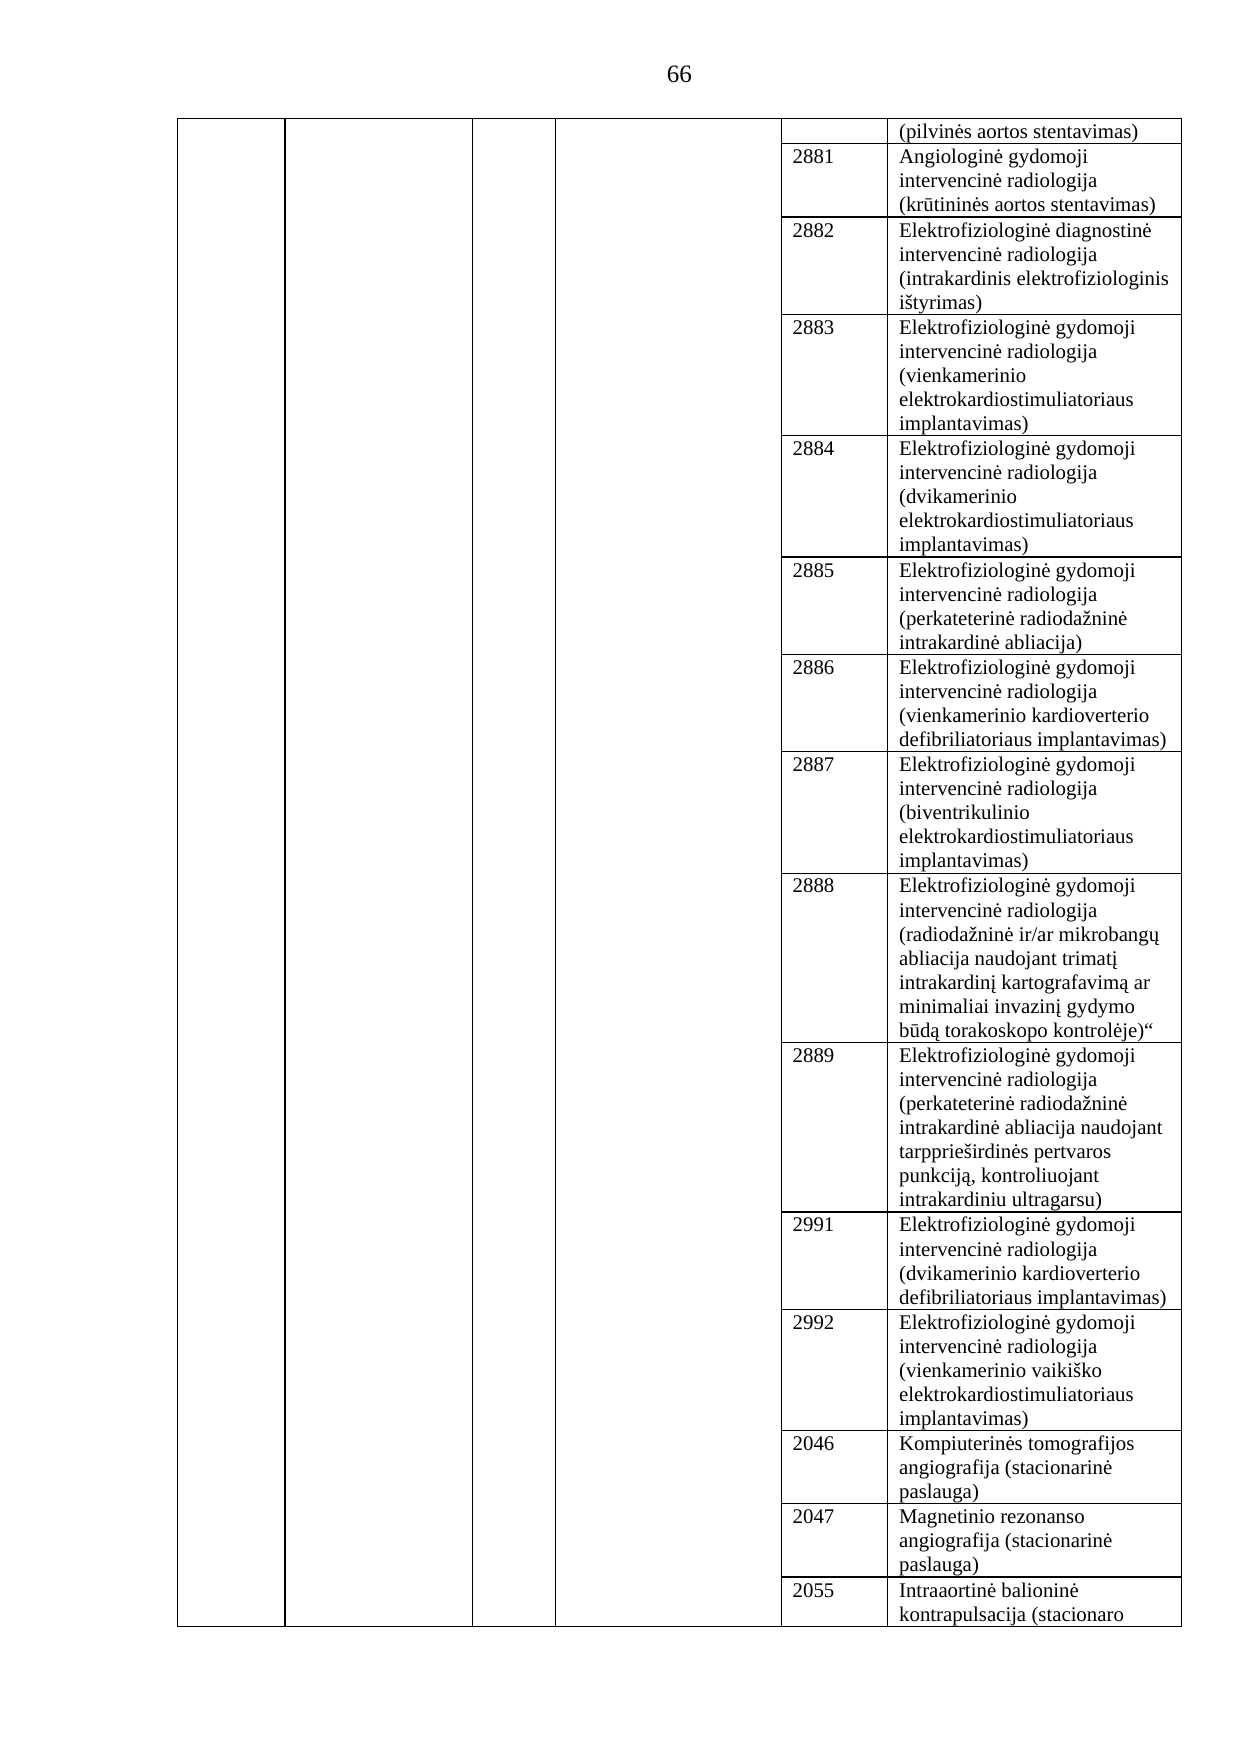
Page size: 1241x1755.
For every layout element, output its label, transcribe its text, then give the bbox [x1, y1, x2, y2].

table_cell [556, 119, 781, 1626]
table_cell [286, 119, 472, 1626]
table_cell Elektrofiziologinė gydomoji intervencinė radiologija (perkateterinė radiodažninė intrakardinė abliacija naudojant tarpprieširdinės pertvaros punkciją, kontroliuojant intrakardiniu ultragarsu) [888, 1043, 1181, 1211]
table_cell 2887 [782, 752, 887, 872]
table_cell Intraaortinė balioninė kontrapulsacija (stacionaro [888, 1578, 1181, 1626]
table_cell Elektrofiziologinė gydomoji intervencinė radiologija (vienkamerinio kardioverterio defibriliatoriaus implantavimas) [888, 655, 1181, 751]
table_cell 2991 [782, 1213, 887, 1309]
table_cell Elektrofiziologinė gydomoji intervencinė radiologija (biventrikulinio elektrokardiostimuliatoriaus implantavimas) [888, 752, 1181, 872]
table_cell 2888 [782, 874, 887, 1042]
table_cell 2886 [782, 655, 887, 751]
table_cell Elektrofiziologinė gydomoji intervencinė radiologija (radiodažninė ir/ar mikrobangų abliacija naudojant trimatį intrakardinį kartografavimą ar minimaliai invazinį gydymo būdą torakoskopo kontrolėje)“ [888, 874, 1181, 1042]
table_cell Angiologinė gydomoji intervencinė radiologija (krūtininės aortos stentavimas) [888, 144, 1181, 216]
table_cell Kompiuterinės tomografijos angiografija (stacionarinė paslauga) [888, 1431, 1181, 1503]
table_cell 2889 [782, 1043, 887, 1211]
table_cell Elektrofiziologinė diagnostinė intervencinė radiologija (intrakardinis elektrofiziologinis ištyrimas) [888, 218, 1181, 314]
table_cell Magnetinio rezonanso angiografija (stacionarinė paslauga) [888, 1504, 1181, 1576]
table_cell 2992 [782, 1310, 887, 1430]
table_cell Elektrofiziologinė gydomoji intervencinė radiologija (vienkamerinio vaikiško elektrokardiostimuliatoriaus implantavimas) [888, 1310, 1181, 1430]
table_cell 2046 [782, 1431, 887, 1503]
table_cell 2047 [782, 1504, 887, 1576]
table_cell Elektrofiziologinė gydomoji intervencinė radiologija (dvikamerinio elektrokardiostimuliatoriaus implantavimas) [888, 436, 1181, 556]
table_cell 2883 [782, 315, 887, 435]
table_cell [473, 119, 555, 1626]
table_cell 2884 [782, 436, 887, 556]
table_cell (pilvinės aortos stentavimas) [888, 119, 1181, 143]
table_cell [178, 119, 284, 1626]
table_cell 2055 [782, 1578, 887, 1626]
table_cell [782, 119, 887, 143]
table_cell Elektrofiziologinė gydomoji intervencinė radiologija (vienkamerinio elektrokardiostimuliatoriaus implantavimas) [888, 315, 1181, 435]
table_cell 2885 [782, 558, 887, 654]
table_cell Elektrofiziologinė gydomoji intervencinė radiologija (dvikamerinio kardioverterio defibriliatoriaus implantavimas) [888, 1213, 1181, 1309]
table_cell 2881 [782, 144, 887, 216]
table_cell 2882 [782, 218, 887, 314]
table_cell Elektrofiziologinė gydomoji intervencinė radiologija (perkateterinė radiodažninė intrakardinė abliacija) [888, 558, 1181, 654]
